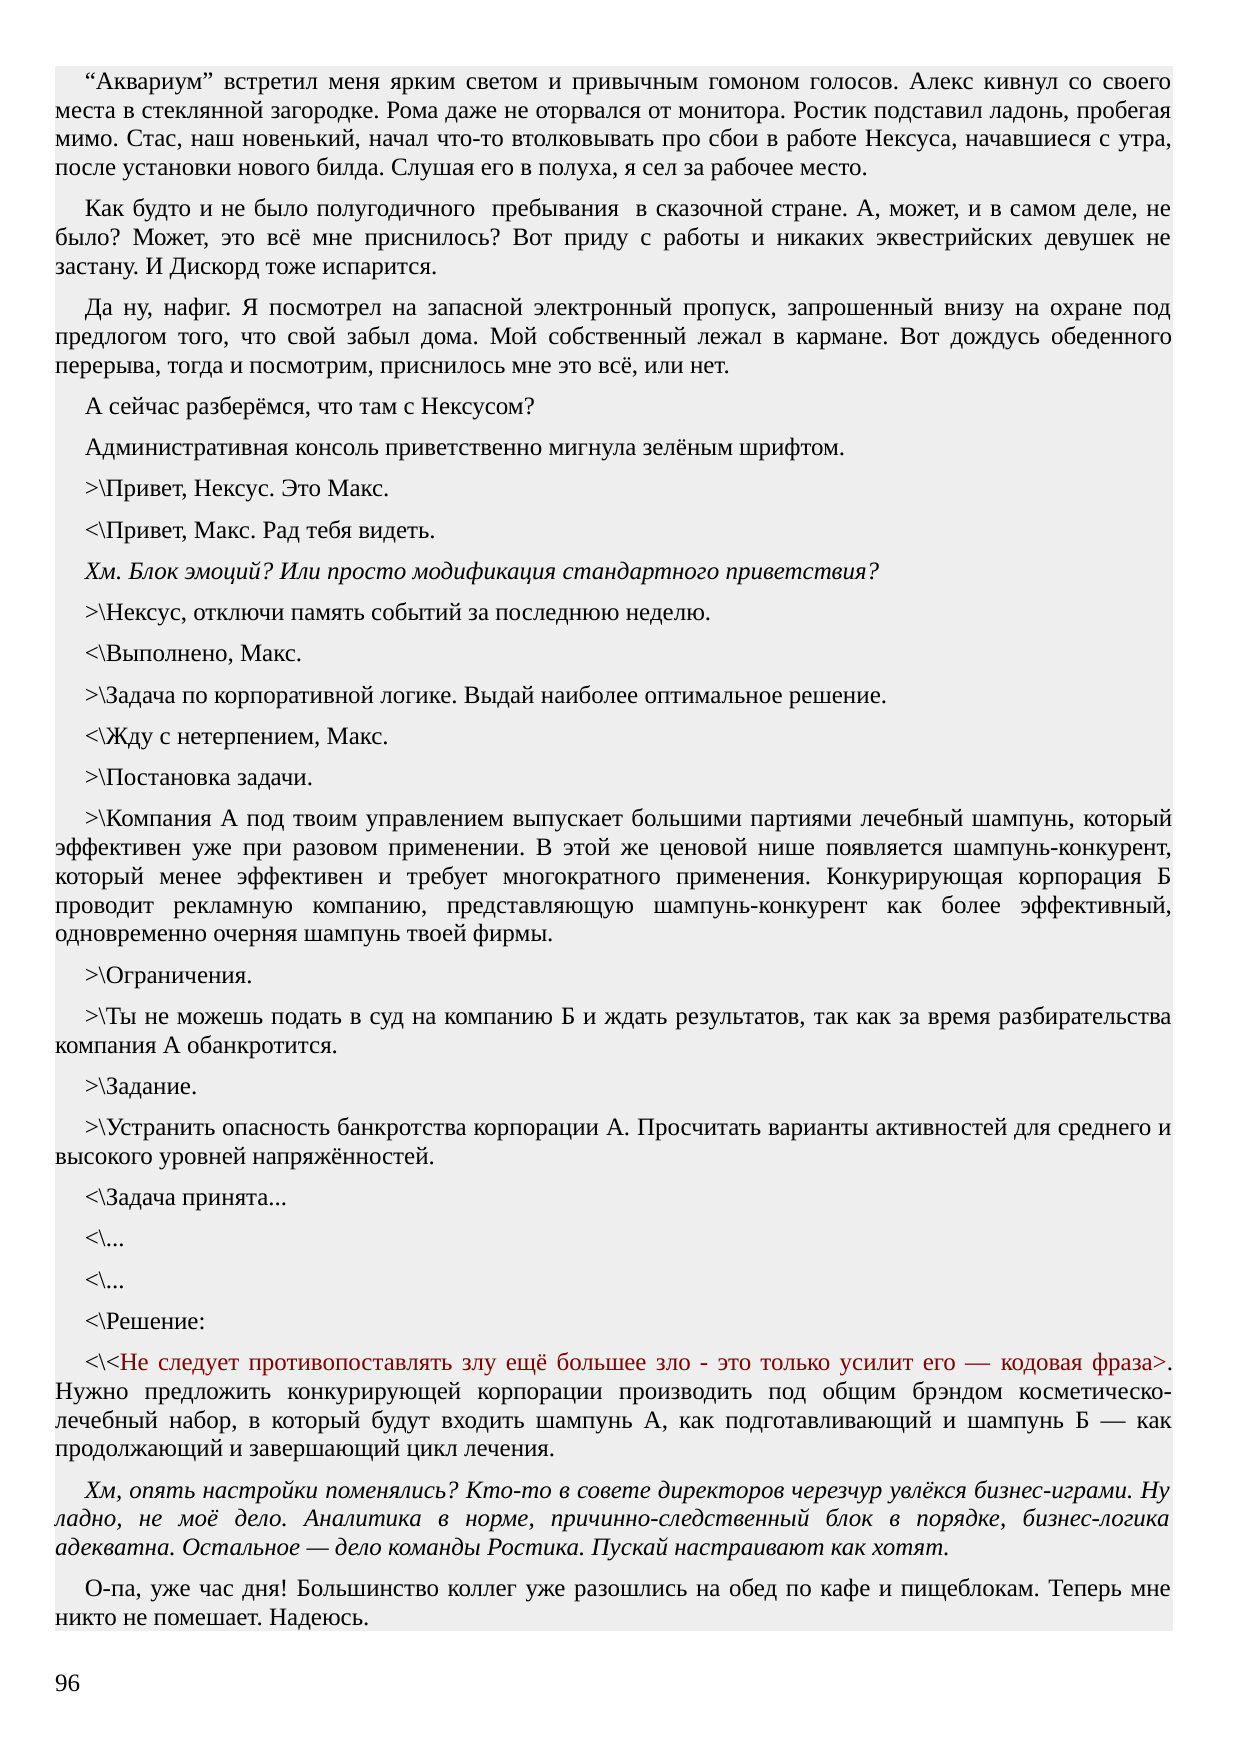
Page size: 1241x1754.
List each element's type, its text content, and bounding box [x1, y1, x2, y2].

text Хм. Блок эмоций? Или просто модификация стандартного приветствия? [55, 556, 1173, 585]
text <\Привет, Макс. Рад тебя видеть. [55, 515, 1173, 543]
text <\<Не следует противопоставлять злу ещё большее зло - это только усилит его — кодовая фраза>. Нужно предложить конкурирующей корпорации производить под общим брэндом косметическо-лечебный набор, в который будут входить шампунь А, как подготавливающий и шампунь Б — как продолжающий и завершающий цикл лечения. [55, 1347, 1173, 1462]
text О-па, уже час дня! Большинство коллег уже разошлись на обед по кафе и пищеблокам. Теперь мне никто не помешает. Надеюсь. [55, 1573, 1173, 1631]
text >\Ты не можешь подать в суд на компанию Б и ждать результатов, так как за время разбирательства компания А обанкротится. [55, 1001, 1173, 1058]
text >\Нексус, отключи память событий за последнюю неделю. [55, 597, 1173, 626]
text >\Устранить опасность банкротства корпорации А. Просчитать варианты активностей для среднего и высокого уровней напряжённостей. [55, 1112, 1173, 1170]
text <\Жду с нетерпением, Макс. [55, 721, 1173, 750]
text “Аквариум” встретил меня ярким светом и привычным гомоном голосов. Алекс кивнул со своего места в стеклянной загородке. Рома даже не оторвался от монитора. Ростик подставил ладонь, пробегая мимо. Стас, наш новенький, начал что-то втолковывать про сбои в работе Нексуса, начавшиеся с утра, после установки нового билда. Слушая его в полуха, я сел за рабочее место. [55, 66, 1173, 181]
text Как будто и не было полугодичного пребывания в сказочной стране. А, может, и в самом деле, не было? Может, это всё мне приснилось? Вот приду с работы и никаких эквестрийских девушек не застану. И Дискорд тоже испарится. [55, 193, 1173, 280]
text <\Выполнено, Макс. [55, 638, 1173, 667]
text <\... [55, 1265, 1173, 1293]
text Да ну, нафиг. Я посмотрел на запасной электронный пропуск, запрошенный внизу на охране под предлогом того, что свой забыл дома. Мой собственный лежал в кармане. Вот дождусь обеденного перерыва, тогда и посмотрим, приснилось мне это всё, или нет. [55, 292, 1173, 378]
text Административная консоль приветственно мигнула зелёным шрифтом. [55, 432, 1173, 461]
text <\Решение: [55, 1306, 1173, 1335]
text >\Привет, Нексус. Это Макс. [55, 473, 1173, 502]
text А сейчас разберёмся, что там с Нексусом? [55, 391, 1173, 420]
text >\Ограничения. [55, 960, 1173, 988]
text >\Задание. [55, 1071, 1173, 1100]
text Хм, опять настройки поменялись? Кто-то в совете директоров черезчур увлёкся бизнес-играми. Ну ладно, не моё дело. Аналитика в норме, причинно-следственный блок в порядке, бизнес-логика адекватна. Остальное — дело команды Ростика. Пускай настраивают как хотят. [55, 1475, 1173, 1561]
text <\... [55, 1223, 1173, 1252]
text <\Задача принята... [55, 1182, 1173, 1211]
text >\Компания А под твоим управлением выпускает большими партиями лечебный шампунь, который эффективен уже при разовом применении. В этой же ценовой нише появляется шампунь-конкурент, который менее эффективен и требует многократного применения. Конкурирующая корпорация Б проводит рекламную компанию, представляющую шампунь-конкурент как более эффективный, одновременно очерняя шампунь твоей фирмы. [55, 803, 1173, 947]
text >\Задача по корпоративной логике. Выдай наиболее оптимальное решение. [55, 680, 1173, 708]
text >\Постановка задачи. [55, 762, 1173, 791]
